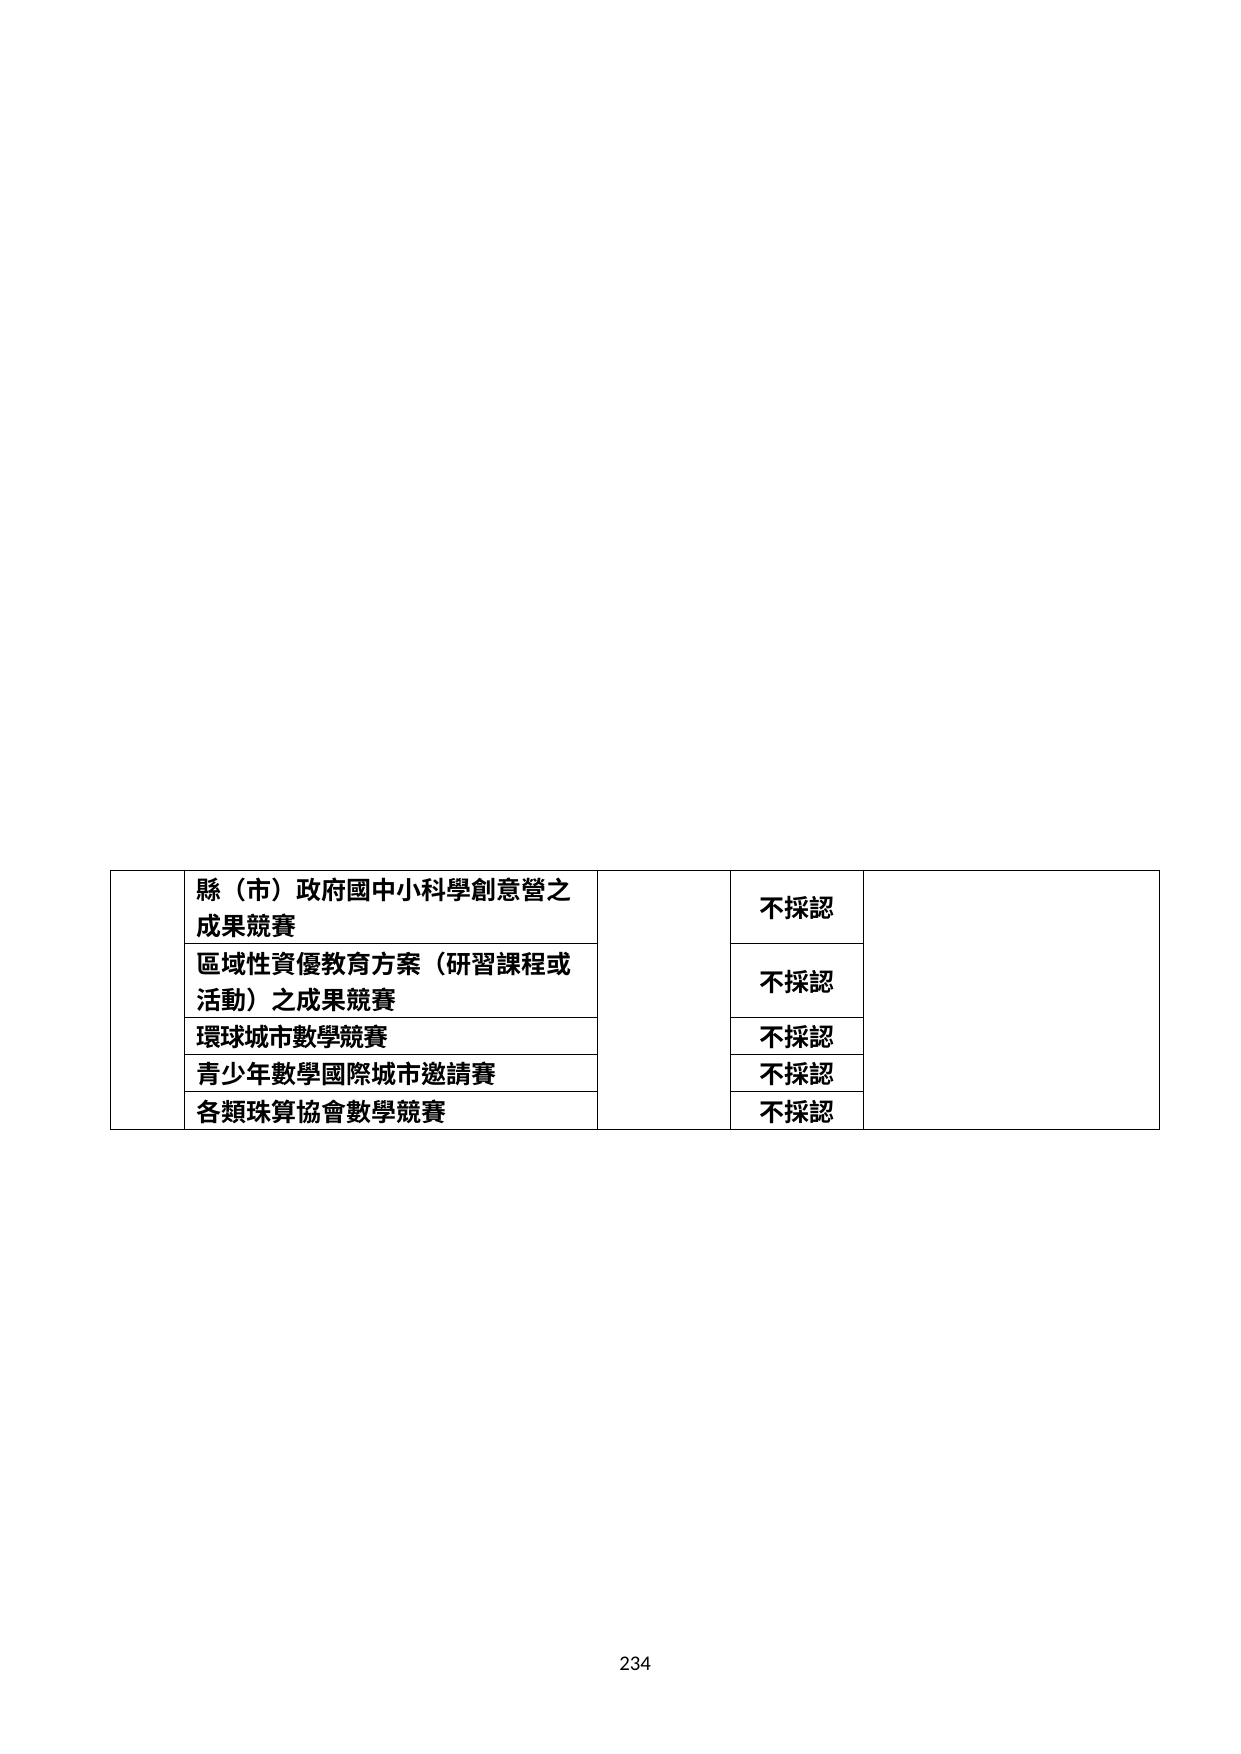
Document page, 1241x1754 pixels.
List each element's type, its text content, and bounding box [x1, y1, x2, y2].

table_cell [111, 871, 184, 1128]
table_cell 環球城市數學競賽 [185, 1018, 597, 1054]
table_cell [864, 871, 1159, 1128]
table_cell 不採認 [731, 1092, 863, 1128]
table_cell 不採認 [731, 944, 863, 1017]
table_cell 不採認 [731, 1018, 863, 1054]
table_cell 不採認 [731, 1055, 863, 1091]
table_cell 區域性資優教育方案（研習課程或活動）之成果競賽 [185, 944, 597, 1017]
table_cell [598, 871, 730, 1128]
table_cell 不採認 [731, 871, 863, 943]
table_cell 各類珠算協會數學競賽 [185, 1092, 597, 1128]
table_cell 青少年數學國際城市邀請賽 [185, 1055, 597, 1091]
table_cell 縣（市）政府國中小科學創意營之成果競賽 [185, 871, 597, 943]
